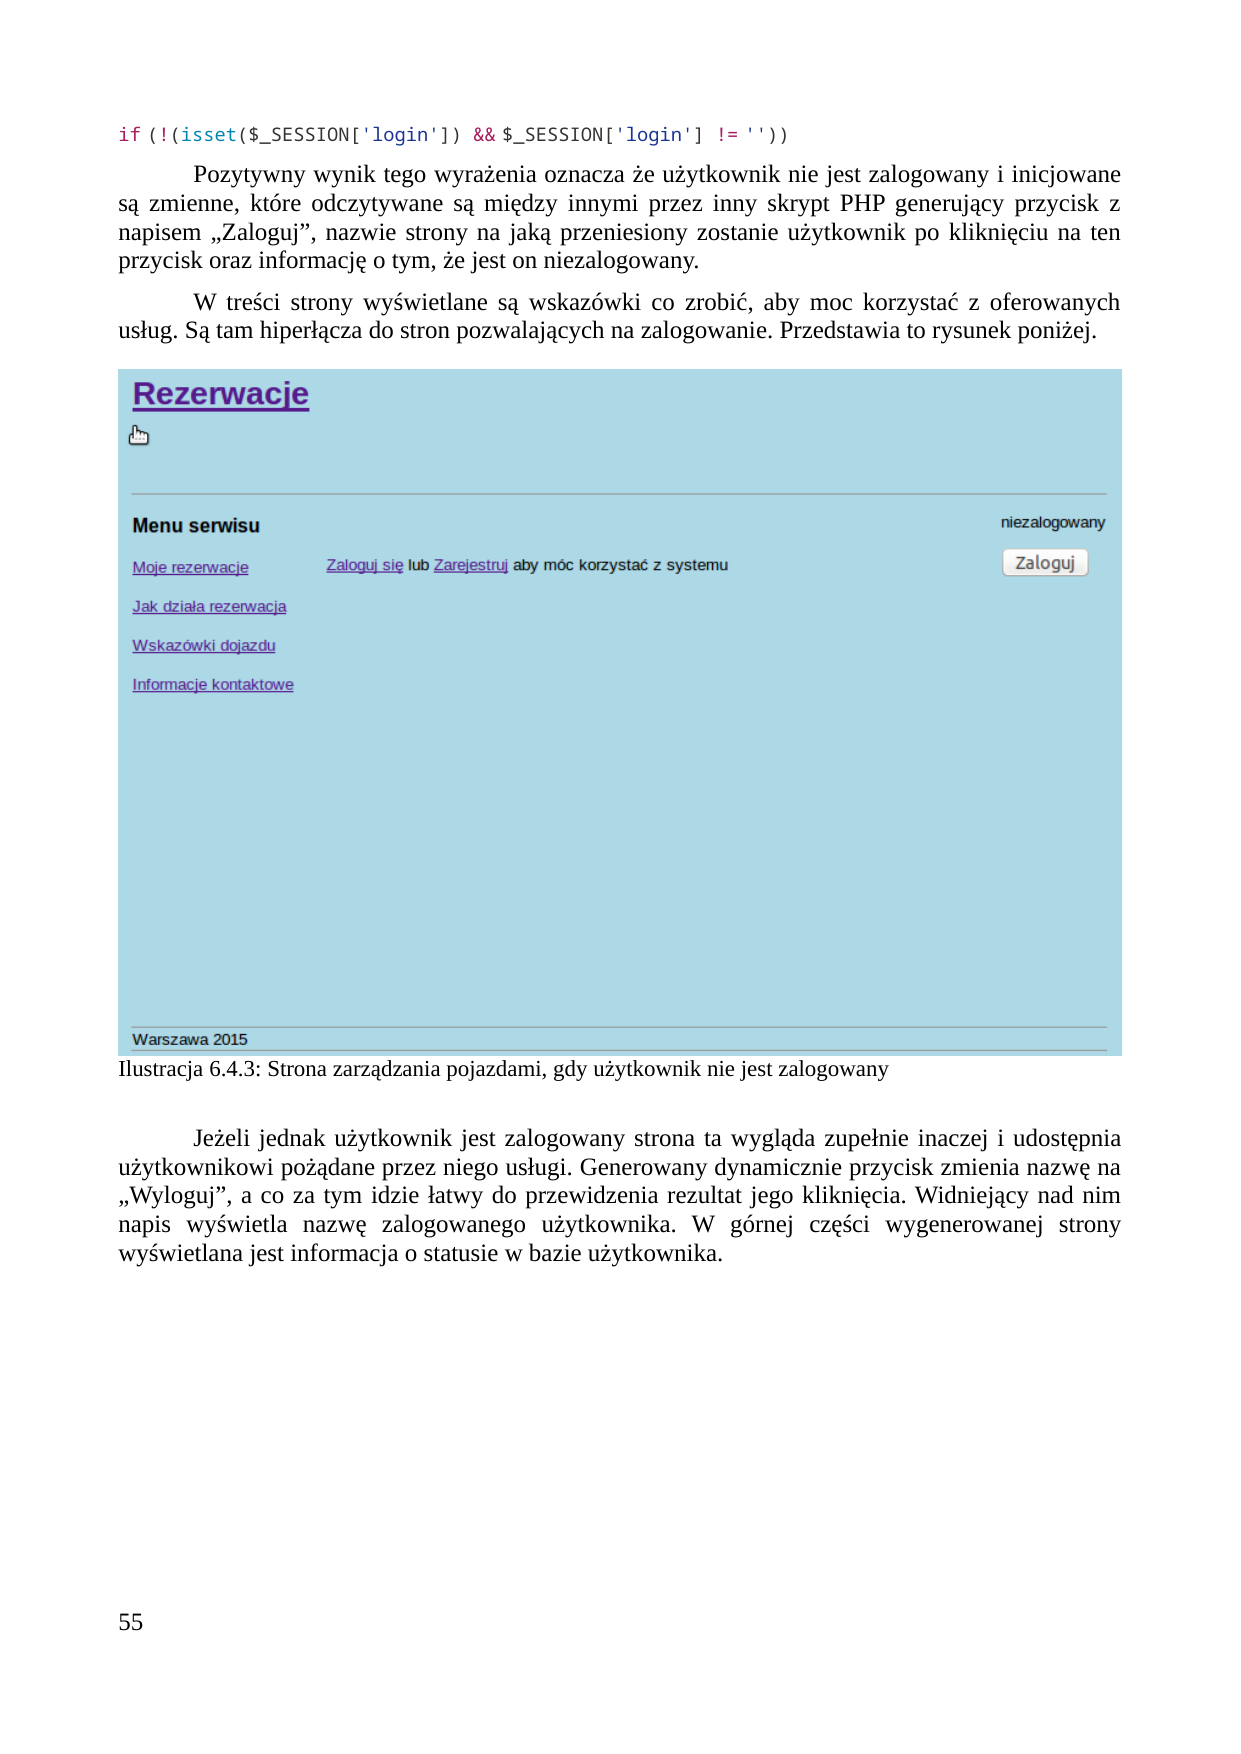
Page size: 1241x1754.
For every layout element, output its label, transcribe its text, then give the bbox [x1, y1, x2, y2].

text Jeżeli jednak użytkownik jest zalogowany strona ta wygląda zupełnie inaczej i udostępnia użytkownikowi pożądane przez niego usługi. Generowany dynamicznie przycisk zmienia nazwę na „Wyloguj”, a co za tym idzie łatwy do przewidzenia rezultat jego kliknięcia. Widniejący nad nim napis wyświetla nazwę zalogowanego użytkownika. W górnej części wygenerowanej strony wyświetlana jest informacja o statusie w bazie użytkownika. [118, 1123, 1122, 1267]
text W treści strony wyświetlane są wskazówki co zrobić, aby moc korzystać z oferowanych usług. Są tam hiperłącza do stron pozwalających na zalogowanie. Przedstawia to rysunek poniżej. [118, 287, 1122, 344]
text Ilustracja 6.4.3: Strona zarządzania pojazdami, gdy użytkownik nie jest zalogowany [118, 1056, 1122, 1082]
text if (!(isset($_SESSION['login']) && $_SESSION['login'] != '')) [118, 118, 1122, 147]
text Pozytywny wynik tego wyrażenia oznacza że użytkownik nie jest zalogowany i inicjowane są zmienne, które odczytywane są między innymi przez inny skrypt PHP generujący przycisk z napisem „Zaloguj”, nazwie strony na jaką przeniesiony zostanie użytkownik po kliknięciu na ten przycisk oraz informację o tym, że jest on niezalogowany. [118, 159, 1122, 274]
picture [118, 369, 1123, 1056]
